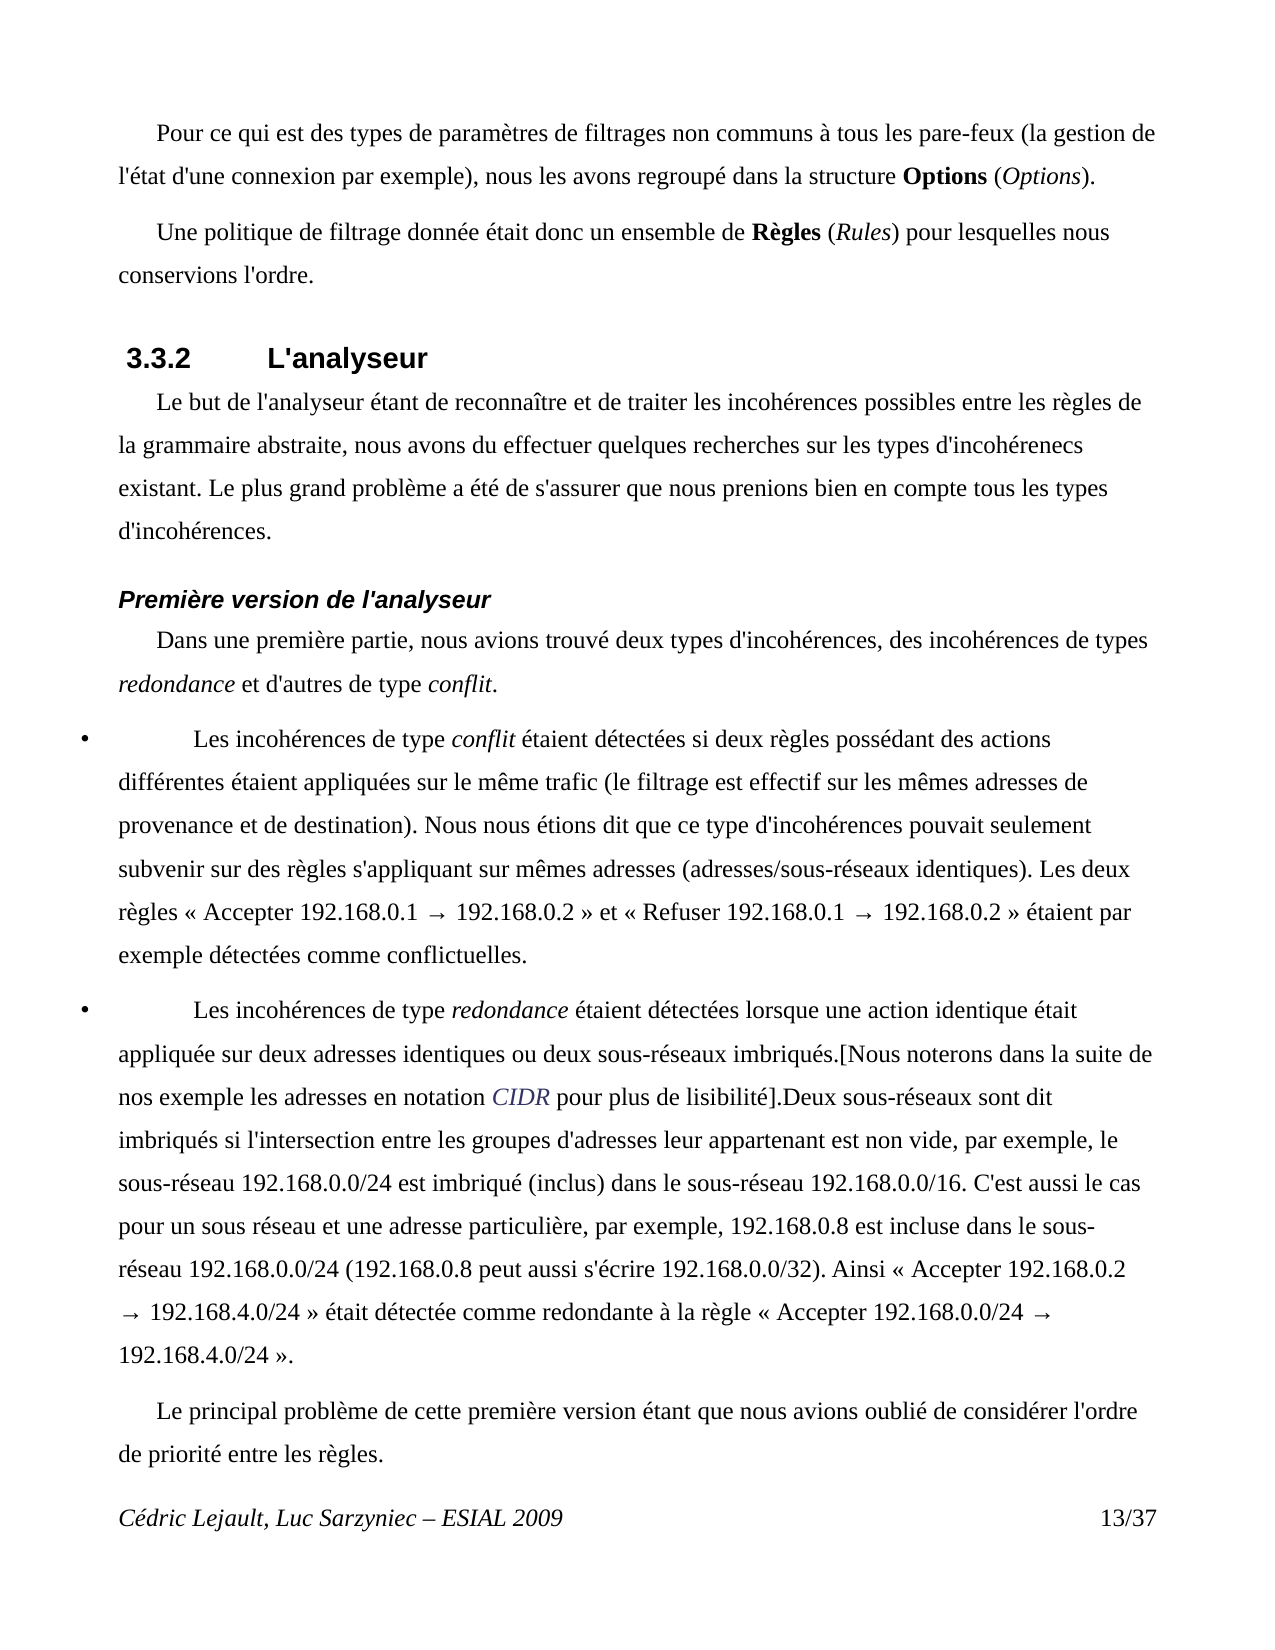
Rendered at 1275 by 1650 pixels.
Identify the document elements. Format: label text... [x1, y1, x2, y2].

text Le but de l'analyseur étant de reconnaître et de traiter les incohérences possibles entre les règles de la grammaire abstraite, nous avons du effectuer quelques recherches sur les types d'incohérenecs existant. Le plus grand problème a été de s'assurer que nous prenions bien en compte tous les types d'incohérences. [118, 387, 1157, 545]
text Une politique de filtrage donnée était donc un ensemble de Règles (Rules) pour lesquelles nous conservions l'ordre. [118, 217, 1157, 289]
subtitle L'analyseur [118, 341, 1157, 374]
subtitle Première version de l'analyseur [118, 585, 1157, 613]
text Pour ce qui est des types de paramètres de filtrages non communs à tous les pare-feux (la gestion de l'état d'une connexion par exemple), nous les avons regroupé dans la structure Options (Options). [118, 118, 1157, 190]
list Les incohérences de type conflit étaient détectées si deux règles possédant des actions différentes étaient appliquées sur le même trafic (le filtrage est effectif sur les mêmes adresses de provenance et de destination). Nous nous étions dit que ce type d'incohérences pouvait seulement subvenir sur des règles s'appliquant sur mêmes adresses (adresses/sous-réseaux identiques). Les deux règles « Accepter 192.168.0.1 → 192.168.0.2 » et « Refuser 192.168.0.1 → 192.168.0.2 » étaient par exemple détectées comme conflictuelles. [81, 724, 1157, 969]
text Dans une première partie, nous avions trouvé deux types d'incohérences, des incohérences de types redondance et d'autres de type conflit. [118, 626, 1157, 697]
list Les incohérences de type redondance étaient détectées lorsque une action identique était appliquée sur deux adresses identiques ou deux sous-réseaux imbriqués.[Nous noterons dans la suite de nos exemple les adresses en notation CIDR pour plus de lisibilité].Deux sous-réseaux sont dit imbriqués si l'intersection entre les groupes d'adresses leur appartenant est non vide, par exemple, le sous-réseau 192.168.0.0/24 est imbriqué (inclus) dans le sous-réseau 192.168.0.0/16. C'est aussi le cas pour un sous réseau et une adresse particulière, par exemple, 192.168.0.8 est incluse dans le sous-réseau 192.168.0.0/24 (192.168.0.8 peut aussi s'écrire 192.168.0.0/32). Ainsi « Accepter 192.168.0.2 → 192.168.4.0/24 » était détectée comme redondante à la règle « Accepter 192.168.0.0/24 → 192.168.4.0/24 ». [81, 996, 1157, 1369]
text Le principal problème de cette première version étant que nous avions oublié de considérer l'ordre de priorité entre les règles. [118, 1396, 1157, 1468]
